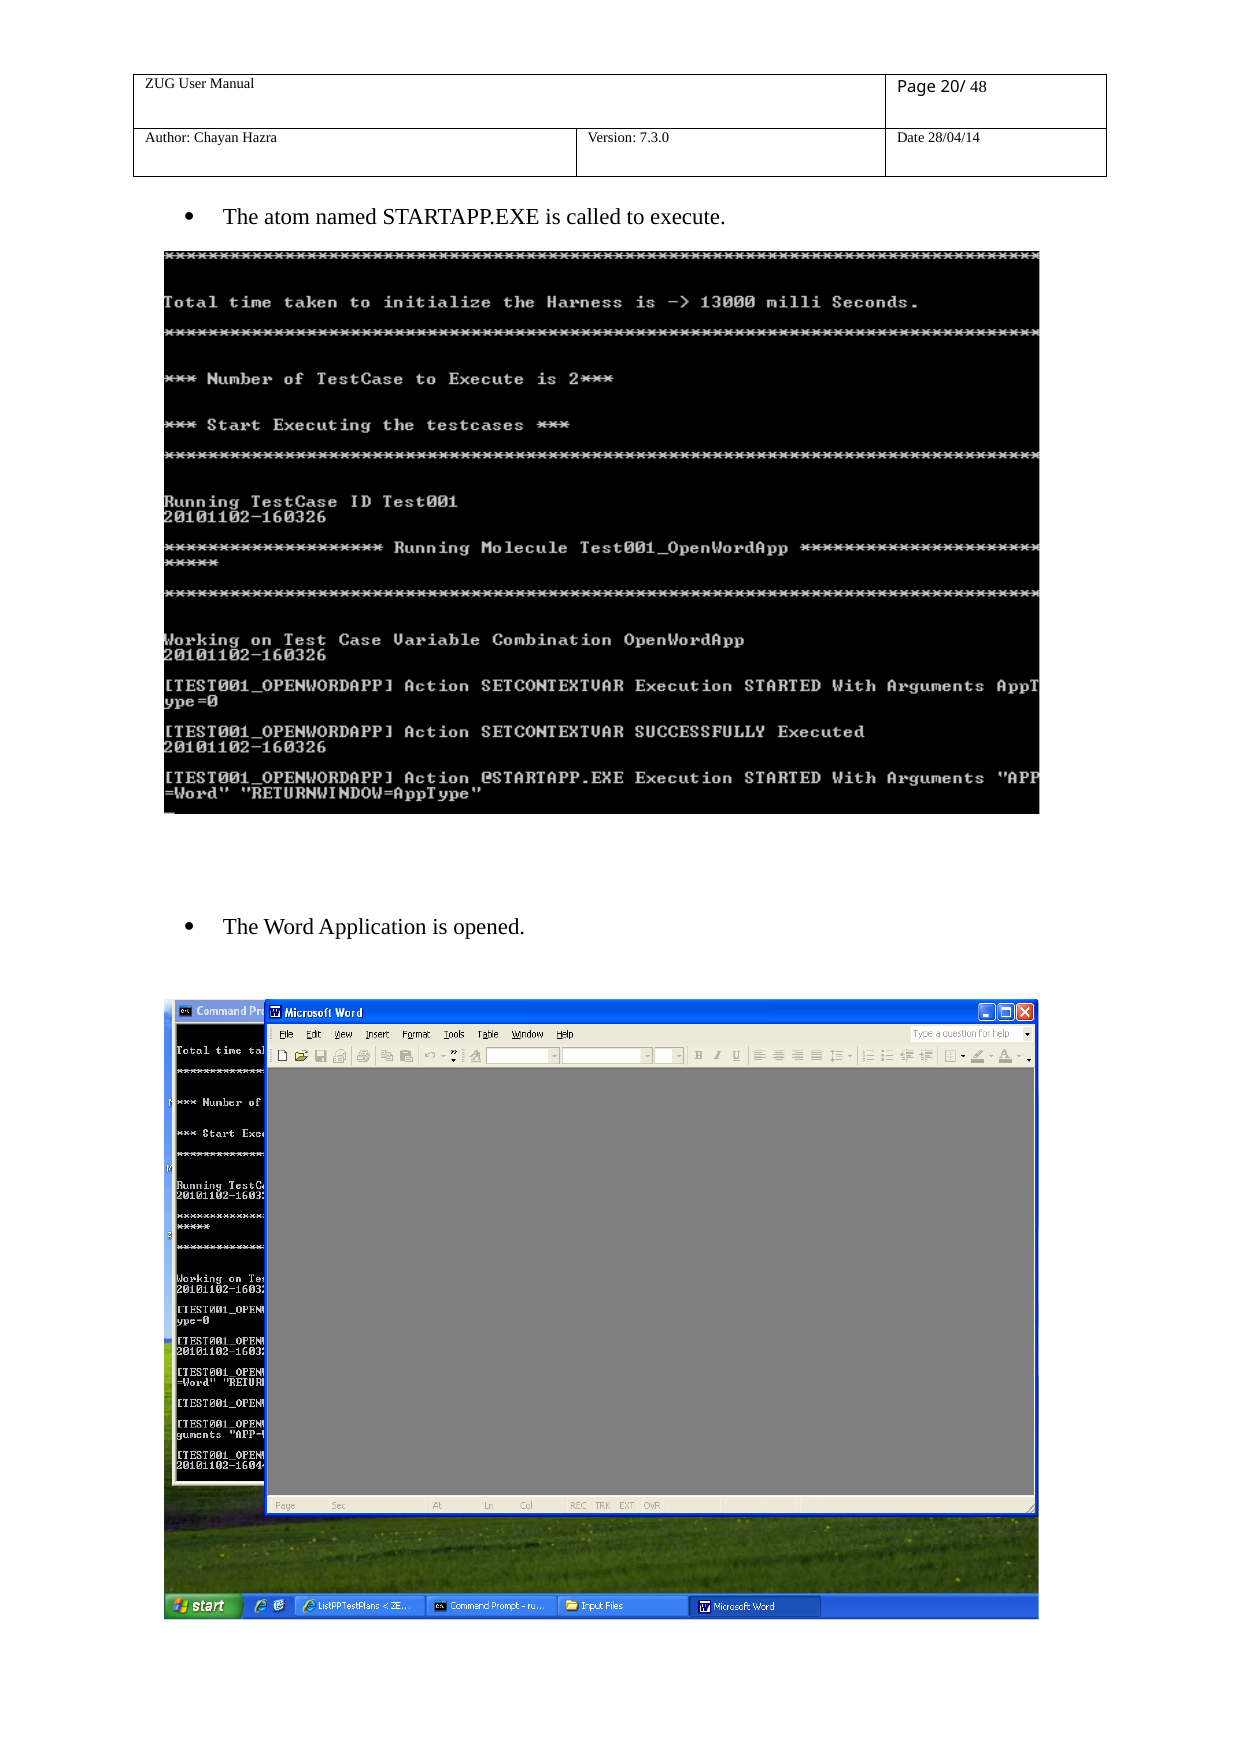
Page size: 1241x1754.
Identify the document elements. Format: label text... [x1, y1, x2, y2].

list The Word Application is opened. [185, 913, 1092, 939]
picture [164, 251, 1040, 814]
list The atom named STARTAPP.EXE is called to execute. [185, 203, 1092, 229]
picture [164, 999, 1039, 1620]
